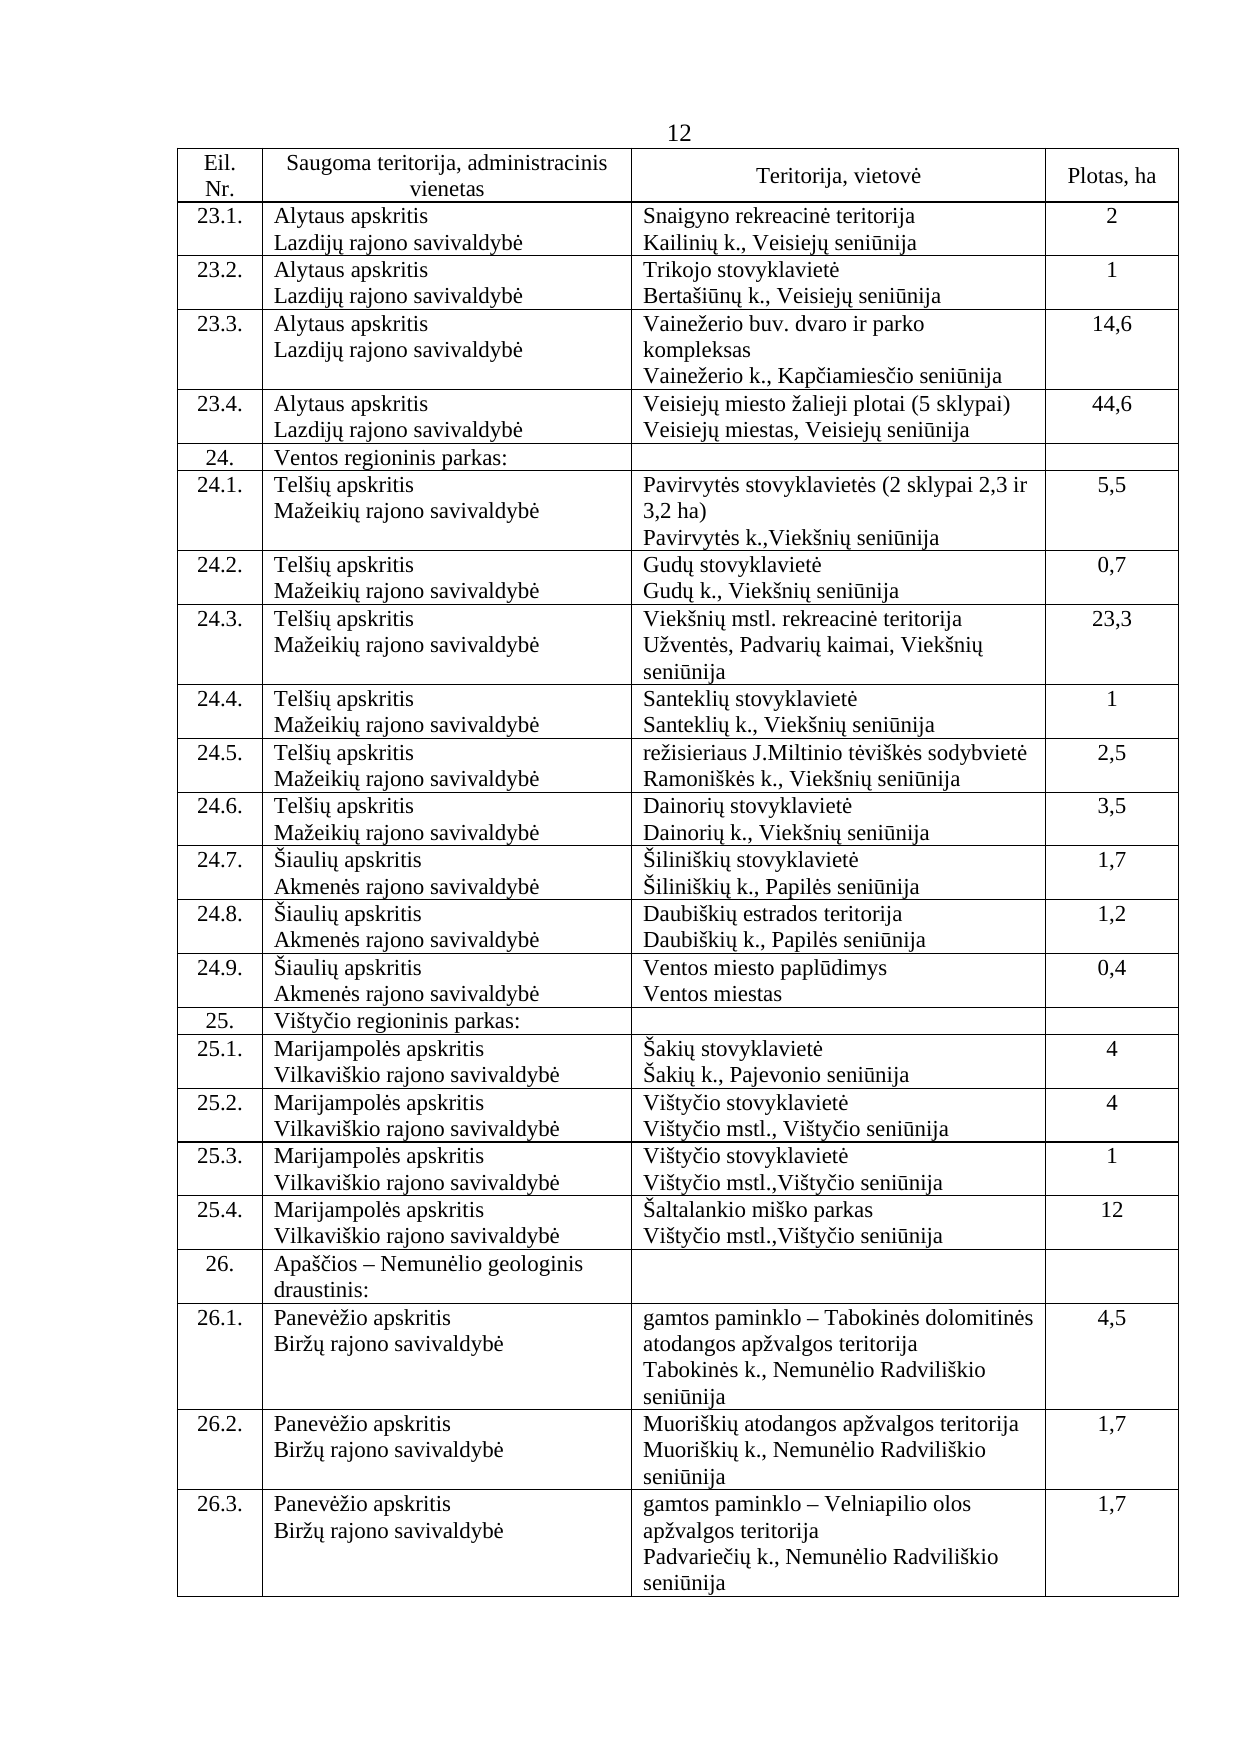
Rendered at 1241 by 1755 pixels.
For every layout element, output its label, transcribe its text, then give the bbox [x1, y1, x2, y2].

table_cell 2,5 [1046, 739, 1178, 792]
table_cell gamtos paminklo – Velniapilio olos apžvalgos teritorija Padvariečių k., Nemunėlio Radviliškio seniūnija [632, 1490, 1045, 1596]
table_cell 0,4 [1046, 954, 1178, 1007]
table_cell 1 [1046, 256, 1178, 309]
table_cell [632, 1250, 1045, 1303]
table_cell Šiliniškių stovyklavietė Šiliniškių k., Papilės seniūnija [632, 846, 1045, 899]
table_cell 0,7 [1046, 551, 1178, 604]
table_cell 4,5 [1046, 1304, 1178, 1409]
table_cell 25.2. [178, 1089, 262, 1141]
table_cell Alytaus apskritis Lazdijų rajono savivaldybė [263, 256, 631, 309]
table_cell Vištyčio regioninis parkas: [263, 1008, 631, 1034]
table_cell Šiaulių apskritis Akmenės rajono savivaldybė [263, 900, 631, 953]
table_header Eil. Nr. [178, 149, 262, 201]
table_cell Ventos miesto paplūdimys Ventos miestas [632, 954, 1045, 1007]
table_cell 1,7 [1046, 1490, 1178, 1596]
table_cell Šiaulių apskritis Akmenės rajono savivaldybė [263, 954, 631, 1007]
table_cell Ventos regioninis parkas: [263, 444, 631, 470]
table_cell Marijampolės apskritis Vilkaviškio rajono savivaldybė [263, 1089, 631, 1141]
table_cell 26. [178, 1250, 262, 1303]
table_cell [1046, 444, 1178, 470]
table_cell 12 [1046, 1196, 1178, 1249]
table_cell Vainežerio buv. dvaro ir parko kompleksas Vainežerio k., Kapčiamiesčio seniūnija [632, 310, 1045, 389]
table_cell 25. [178, 1008, 262, 1034]
table_cell Telšių apskritis Mažeikių rajono savivaldybė [263, 793, 631, 845]
table_cell 23,3 [1046, 605, 1178, 684]
table_cell Panevėžio apskritis Biržų rajono savivaldybė [263, 1304, 631, 1409]
table_cell [1046, 1250, 1178, 1303]
table_cell 23.2. [178, 256, 262, 309]
table_cell 2 [1046, 203, 1178, 255]
table_cell Šakių stovyklavietė Šakių k., Pajevonio seniūnija [632, 1035, 1045, 1088]
table_cell 4 [1046, 1089, 1178, 1141]
table_cell 26.2. [178, 1410, 262, 1489]
table_cell Viekšnių mstl. rekreacinė teritorija Užventės, Padvarių kaimai, Viekšnių seniūnija [632, 605, 1045, 684]
table_cell 44,6 [1046, 390, 1178, 443]
table_cell 3,5 [1046, 793, 1178, 845]
table_cell Marijampolės apskritis Vilkaviškio rajono savivaldybė [263, 1035, 631, 1088]
table_cell Alytaus apskritis Lazdijų rajono savivaldybė [263, 203, 631, 255]
table_header Saugoma teritorija, administracinis vienetas [263, 149, 631, 201]
table_cell Santeklių stovyklavietė Santeklių k., Viekšnių seniūnija [632, 685, 1045, 738]
table_cell 25.3. [178, 1143, 262, 1195]
table_cell 26.1. [178, 1304, 262, 1409]
table_cell Šaltalankio miško parkas Vištyčio mstl.,Vištyčio seniūnija [632, 1196, 1045, 1249]
table_cell 1,2 [1046, 900, 1178, 953]
table_cell 24.4. [178, 685, 262, 738]
table_cell 25.1. [178, 1035, 262, 1088]
table_cell 24.9. [178, 954, 262, 1007]
table_cell Šiaulių apskritis Akmenės rajono savivaldybė [263, 846, 631, 899]
table_cell Telšių apskritis Mažeikių rajono savivaldybė [263, 605, 631, 684]
table_header Teritorija, vietovė [632, 149, 1045, 201]
table_cell Snaigyno rekreacinė teritorija Kailinių k., Veisiejų seniūnija [632, 203, 1045, 255]
table_cell [632, 444, 1045, 470]
table_cell Marijampolės apskritis Vilkaviškio rajono savivaldybė [263, 1196, 631, 1249]
table_cell Pavirvytės stovyklavietės (2 sklypai 2,3 ir 3,2 ha) Pavirvytės k.,Viekšnių seniūnija [632, 471, 1045, 550]
table_cell Alytaus apskritis Lazdijų rajono savivaldybė [263, 390, 631, 443]
table_cell Muoriškių atodangos apžvalgos teritorija Muoriškių k., Nemunėlio Radviliškio seniūnija [632, 1410, 1045, 1489]
table_cell režisieriaus J.Miltinio tėviškės sodybvietė Ramoniškės k., Viekšnių seniūnija [632, 739, 1045, 792]
table_cell 24.6. [178, 793, 262, 845]
table_cell 24. [178, 444, 262, 470]
table_cell 23.3. [178, 310, 262, 389]
table_cell Telšių apskritis Mažeikių rajono savivaldybė [263, 739, 631, 792]
table_cell Vištyčio stovyklavietė Vištyčio mstl.,Vištyčio seniūnija [632, 1143, 1045, 1195]
table_cell Dainorių stovyklavietė Dainorių k., Viekšnių seniūnija [632, 793, 1045, 845]
table_cell [1046, 1008, 1178, 1034]
table_cell 4 [1046, 1035, 1178, 1088]
table_cell Veisiejų miesto žalieji plotai (5 sklypai) Veisiejų miestas, Veisiejų seniūnija [632, 390, 1045, 443]
table_cell 26.3. [178, 1490, 262, 1596]
table_cell 1,7 [1046, 1410, 1178, 1489]
table_cell 24.8. [178, 900, 262, 953]
table_header Plotas, ha [1046, 149, 1178, 201]
table_cell Gudų stovyklavietė Gudų k., Viekšnių seniūnija [632, 551, 1045, 604]
table_cell 1 [1046, 685, 1178, 738]
table_cell Telšių apskritis Mažeikių rajono savivaldybė [263, 471, 631, 550]
table_cell 24.2. [178, 551, 262, 604]
table_cell 23.4. [178, 390, 262, 443]
table_cell 5,5 [1046, 471, 1178, 550]
table_cell Marijampolės apskritis Vilkaviškio rajono savivaldybė [263, 1143, 631, 1195]
table_cell Vištyčio stovyklavietė Vištyčio mstl., Vištyčio seniūnija [632, 1089, 1045, 1141]
table_cell Telšių apskritis Mažeikių rajono savivaldybė [263, 685, 631, 738]
table_cell Panevėžio apskritis Biržų rajono savivaldybė [263, 1410, 631, 1489]
table_cell gamtos paminklo – Tabokinės dolomitinės atodangos apžvalgos teritorija Tabokinės k., Nemunėlio Radviliškio seniūnija [632, 1304, 1045, 1409]
table_cell Alytaus apskritis Lazdijų rajono savivaldybė [263, 310, 631, 389]
table_cell 1,7 [1046, 846, 1178, 899]
table_cell 24.7. [178, 846, 262, 899]
table_cell 25.4. [178, 1196, 262, 1249]
table_cell [632, 1008, 1045, 1034]
table_cell Telšių apskritis Mažeikių rajono savivaldybė [263, 551, 631, 604]
table_cell Apaščios – Nemunėlio geologinis draustinis: [263, 1250, 631, 1303]
table_cell Panevėžio apskritis Biržų rajono savivaldybė [263, 1490, 631, 1596]
table_cell Trikojo stovyklavietė Bertašiūnų k., Veisiejų seniūnija [632, 256, 1045, 309]
table_cell 23.1. [178, 203, 262, 255]
table_cell 24.1. [178, 471, 262, 550]
table_cell Daubiškių estrados teritorija Daubiškių k., Papilės seniūnija [632, 900, 1045, 953]
table_cell 24.3. [178, 605, 262, 684]
table_cell 14,6 [1046, 310, 1178, 389]
table_cell 24.5. [178, 739, 262, 792]
table_cell 1 [1046, 1143, 1178, 1195]
